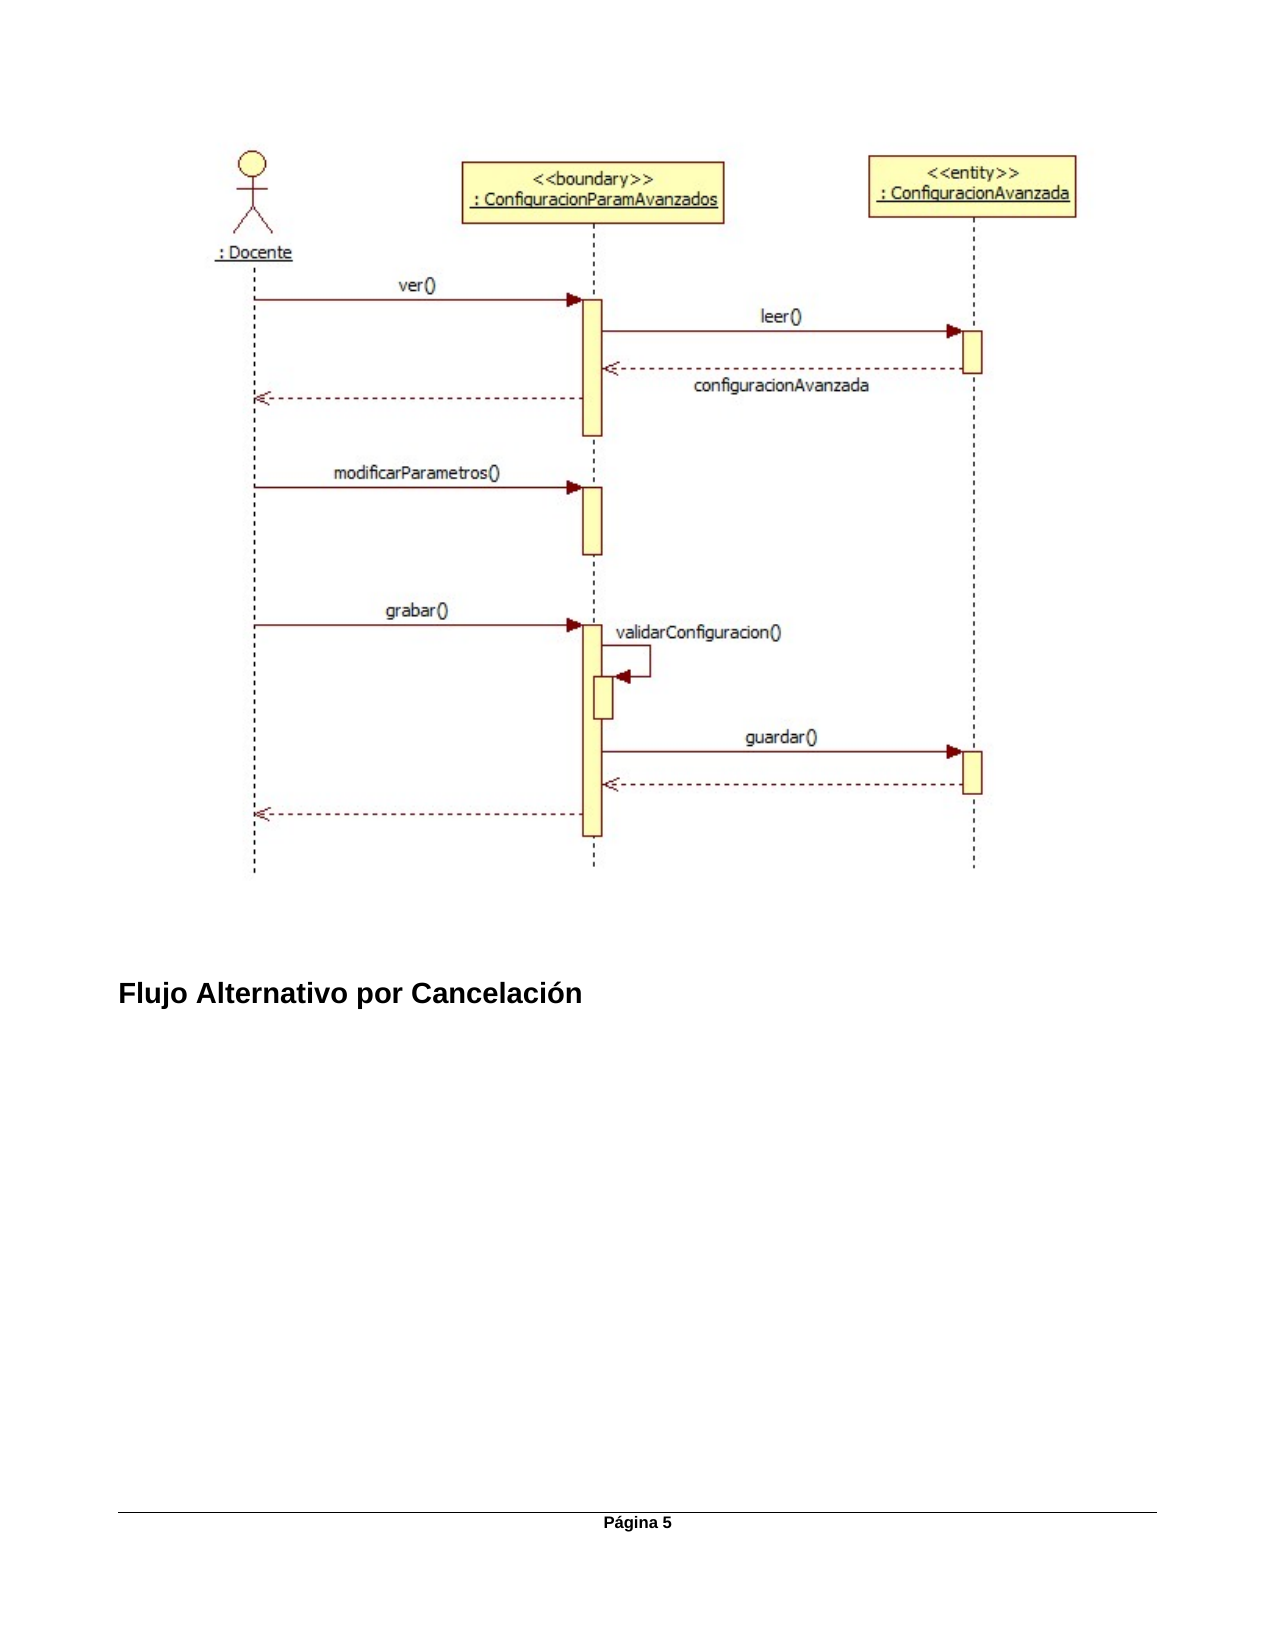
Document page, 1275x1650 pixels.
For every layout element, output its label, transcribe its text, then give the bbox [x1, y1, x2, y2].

subtitle Flujo Alternativo por Cancelación [118, 977, 1157, 1009]
picture [168, 118, 1108, 906]
